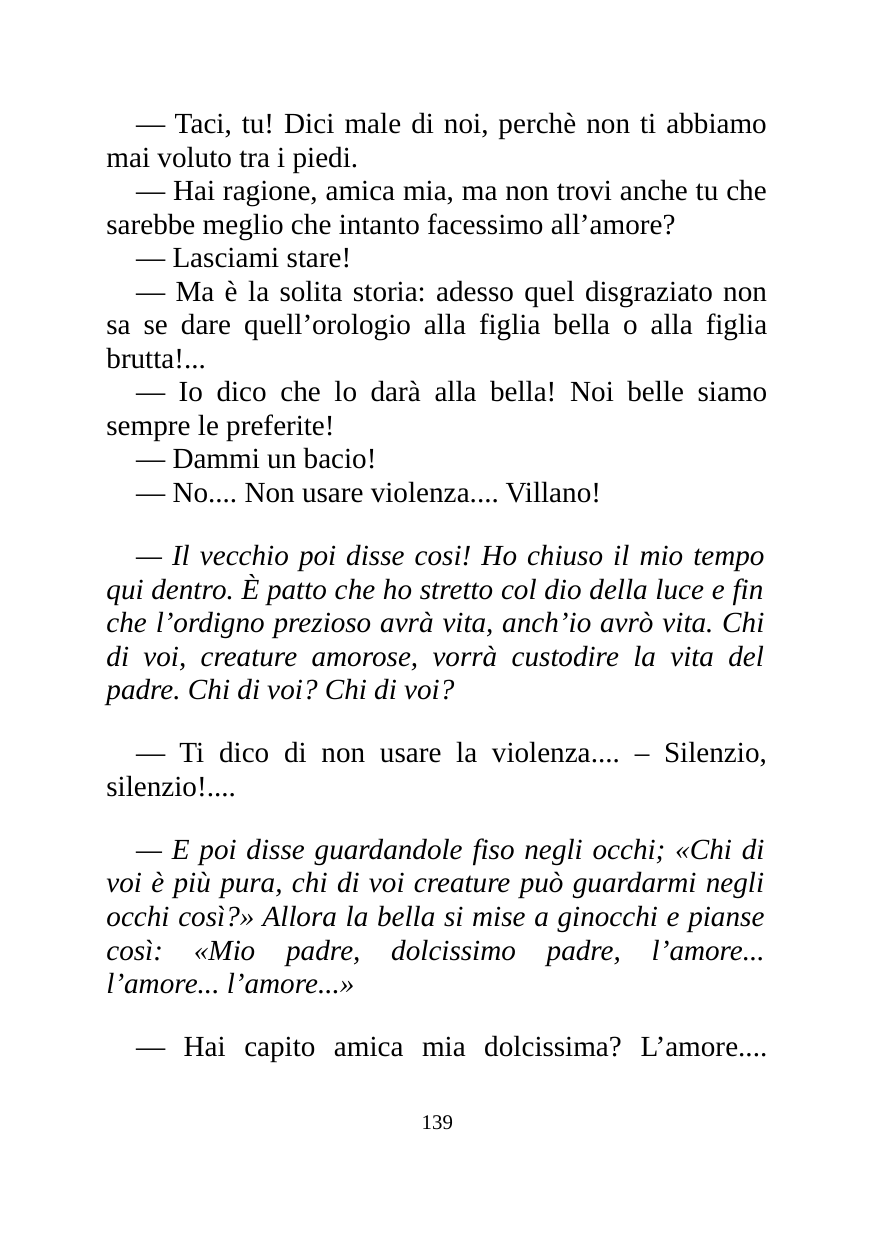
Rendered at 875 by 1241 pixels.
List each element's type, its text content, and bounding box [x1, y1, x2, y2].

text — Hai ragione, amica mia, ma non trovi anche tu che sarebbe meglio che intanto facessimo all’amore? [106, 173, 768, 240]
text — Taci, tu! Dici male di noi, perchè non ti abbiamo mai voluto tra i piedi. [106, 106, 768, 173]
text — Io dico che lo darà alla bella! Noi belle siamo sempre le preferite! [106, 374, 768, 442]
text — Ti dico di non usare la violenza.... – Silenzio, silenzio!.... [106, 735, 768, 802]
text — Lasciami stare! [106, 240, 768, 274]
text — No.... Non usare violenza.... Villano! [106, 475, 768, 509]
text — Ma è la solita storia: adesso quel disgraziato non sa se dare quell’orologio alla figlia bella o alla figlia brutta!... [106, 274, 768, 374]
text — Dammi un bacio! [106, 442, 768, 475]
text — Hai capito amica mia dolcissima? L’amore.... [106, 1029, 768, 1063]
text — Il vecchio poi disse cosi! Ho chiuso il mio tempo qui dentro. È patto che ho stretto col dio della luce e fin che l’ordigno prezioso avrà vita, anch’io avrò vita. Chi di voi, creature amorose, vorrà custodire la vita del padre. Chi di voi? Chi di voi? [106, 538, 768, 706]
text — E poi disse guardandole fiso negli occhi; «Chi di voi è più pura, chi di voi creature può guardarmi negli occhi così?» Allora la bella si mise a ginocchi e pianse così: «Mio padre, dolcissimo padre, l’amore... l’amore... l’amore...» [106, 832, 768, 1000]
